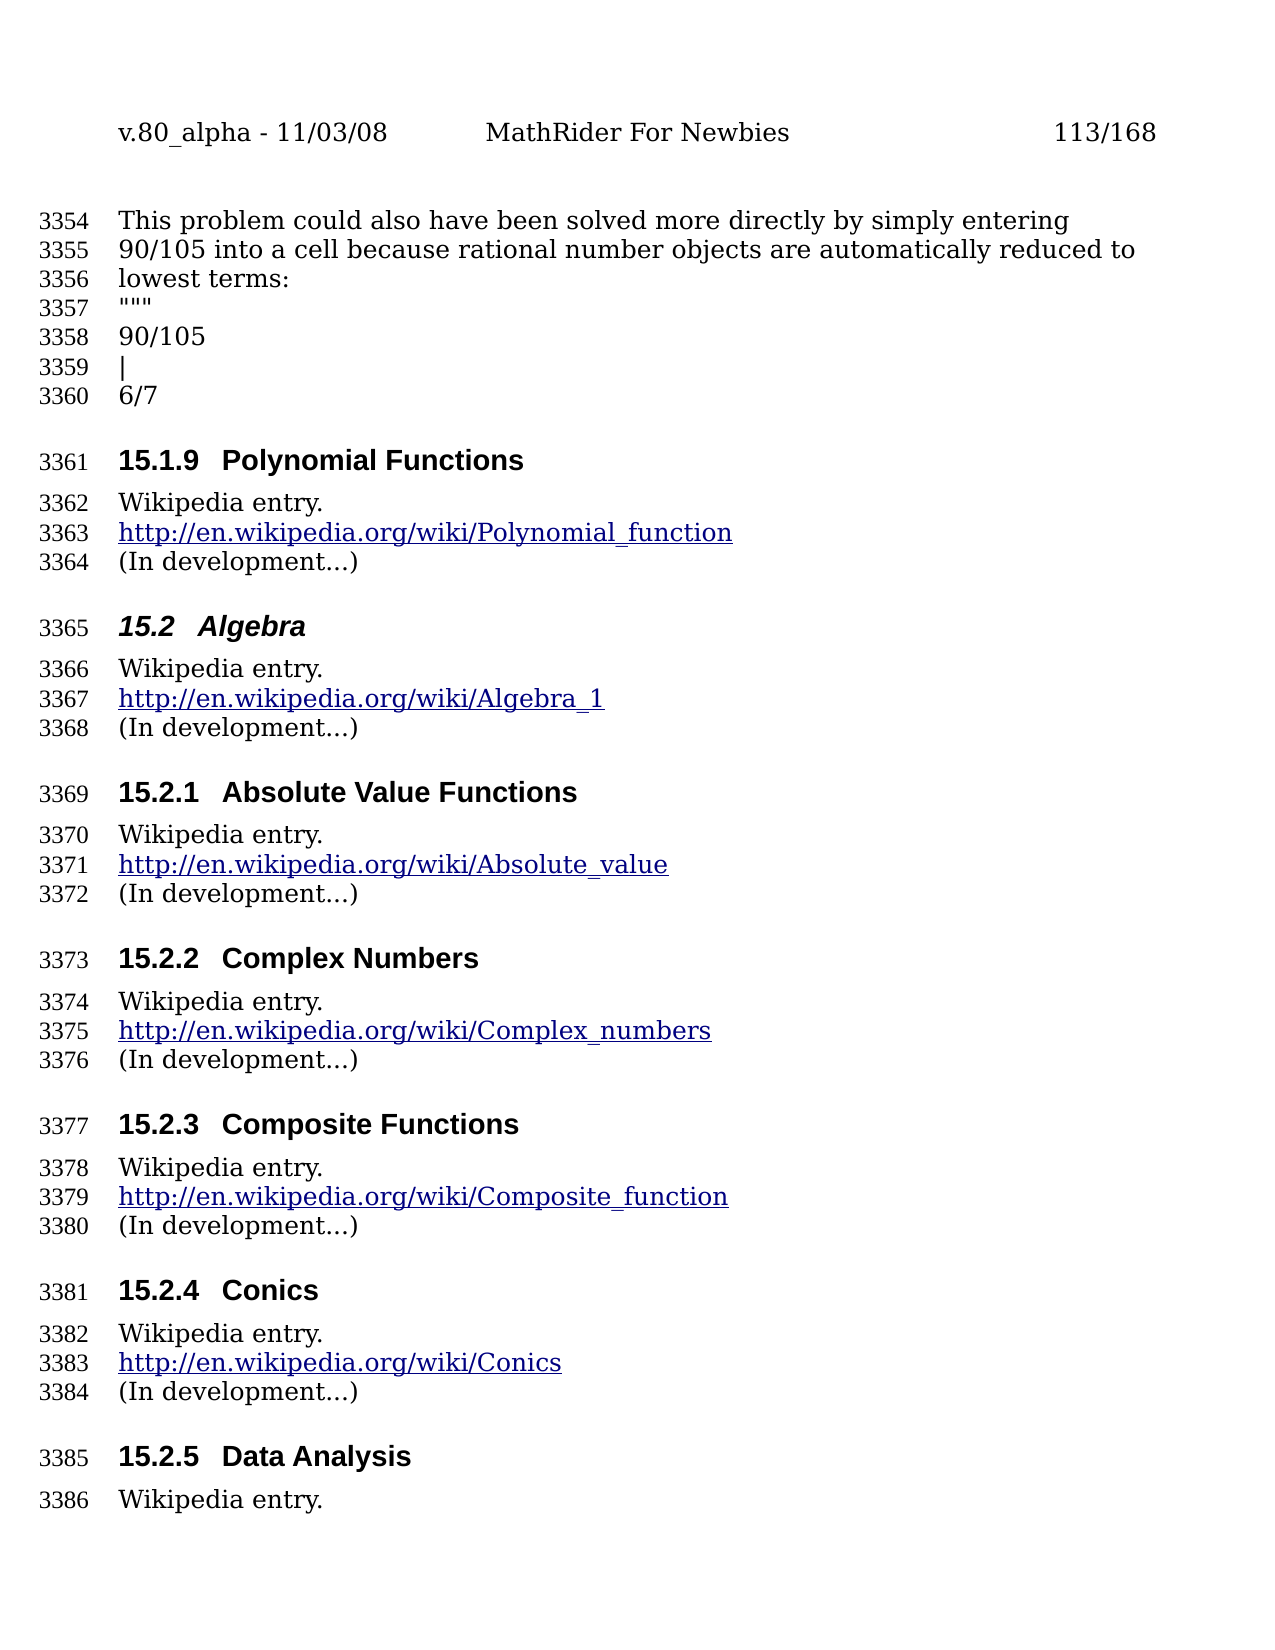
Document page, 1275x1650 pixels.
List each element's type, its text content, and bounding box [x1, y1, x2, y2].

text http://en.wikipedia.org/wiki/Composite_function [118, 1182, 1157, 1211]
text This problem could also have been solved more directly by simply entering 90/105 into a cell because rational number objects are automatically reduced to lowest terms: [118, 206, 1157, 293]
text Wikipedia entry. [118, 987, 1157, 1016]
subtitle Complex Numbers [118, 941, 1157, 975]
text 6/7 [118, 381, 1157, 410]
text Wikipedia entry. [118, 1319, 1157, 1348]
text | [118, 352, 1157, 381]
text Wikipedia entry. [118, 1153, 1157, 1182]
subtitle Data Analysis [118, 1439, 1157, 1473]
subtitle Algebra [118, 609, 1157, 643]
subtitle Absolute Value Functions [118, 775, 1157, 809]
text http://en.wikipedia.org/wiki/Conics [118, 1348, 1157, 1377]
text http://en.wikipedia.org/wiki/Complex_numbers [118, 1016, 1157, 1045]
text http://en.wikipedia.org/wiki/Algebra_1 [118, 684, 1157, 713]
text Wikipedia entry. [118, 821, 1157, 850]
text (In development...) [118, 1377, 1157, 1406]
text http://en.wikipedia.org/wiki/Absolute_value [118, 850, 1157, 879]
text (In development...) [118, 713, 1157, 742]
text (In development...) [118, 1045, 1157, 1074]
text Wikipedia entry. [118, 655, 1157, 684]
subtitle Polynomial Functions [118, 443, 1157, 477]
text (In development...) [118, 547, 1157, 576]
text """ [118, 293, 1157, 323]
text (In development...) [118, 1211, 1157, 1240]
text 90/105 [118, 323, 1157, 352]
text http://en.wikipedia.org/wiki/Polynomial_function [118, 518, 1157, 547]
text Wikipedia entry. [118, 1485, 1157, 1514]
text Wikipedia entry. [118, 489, 1157, 518]
subtitle Conics [118, 1273, 1157, 1307]
subtitle Composite Functions [118, 1107, 1157, 1141]
text (In development...) [118, 879, 1157, 908]
